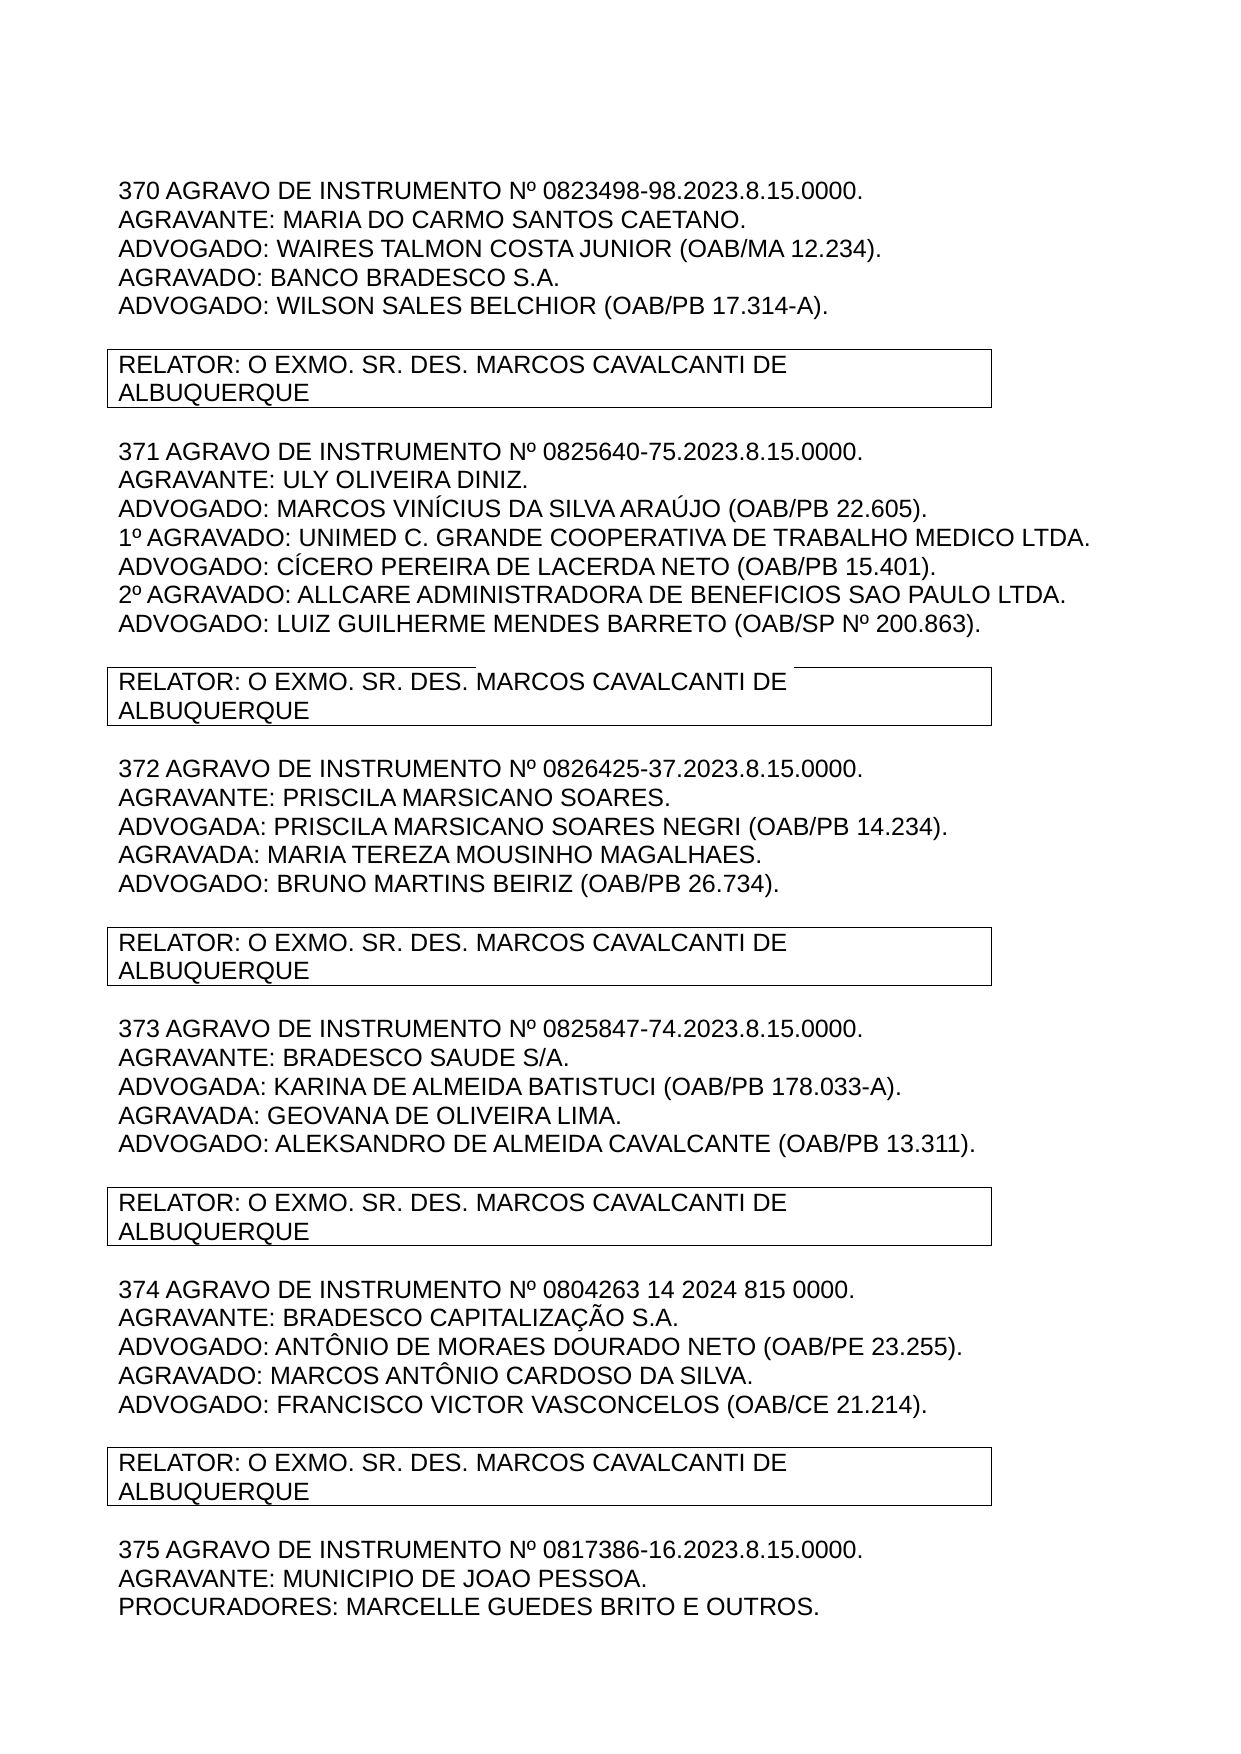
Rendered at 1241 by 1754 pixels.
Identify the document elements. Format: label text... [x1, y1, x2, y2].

text 375 AGRAVO DE INSTRUMENTO Nº 0817386-16.2023.8.15.0000. [118, 1535, 1122, 1564]
text ADVOGADO: ANTÔNIO DE MORAES DOURADO NETO (OAB/PE 23.255). [118, 1332, 1122, 1361]
text 373 AGRAVO DE INSTRUMENTO Nº 0825847-74.2023.8.15.0000. [118, 1014, 1122, 1043]
text 1º AGRAVADO: UNIMED C. GRANDE COOPERATIVA DE TRABALHO MEDICO LTDA. [118, 523, 1122, 552]
text 370 AGRAVO DE INSTRUMENTO Nº 0823498-98.2023.8.15.0000. [118, 176, 1122, 205]
text ADVOGADO: CÍCERO PEREIRA DE LACERDA NETO (OAB/PB 15.401). [118, 552, 1122, 580]
text 372 AGRAVO DE INSTRUMENTO Nº 0826425-37.2023.8.15.0000. [118, 754, 1122, 783]
table_header RELATOR: O EXMO. SR. DES. MARCOS CAVALCANTI DE ALBUQUERQUE [108, 668, 991, 725]
text AGRAVADO: MARCOS ANTÔNIO CARDOSO DA SILVA. [118, 1361, 1122, 1390]
text ADVOGADA: KARINA DE ALMEIDA BATISTUCI (OAB/PB 178.033-A). [118, 1072, 1122, 1101]
text PROCURADORES: MARCELLE GUEDES BRITO E OUTROS. [118, 1592, 1122, 1621]
text AGRAVANTE: ULY OLIVEIRA DINIZ. [118, 465, 1122, 494]
text AGRAVANTE: BRADESCO SAUDE S/A. [118, 1043, 1122, 1072]
text AGRAVANTE: MARIA DO CARMO SANTOS CAETANO. [118, 205, 1122, 234]
text ADVOGADO: LUIZ GUILHERME MENDES BARRETO (OAB/SP Nº 200.863). [118, 609, 1122, 638]
text AGRAVANTE: BRADESCO CAPITALIZAÇÃO S.A. [118, 1303, 1122, 1332]
text ADVOGADA: PRISCILA MARSICANO SOARES NEGRI (OAB/PB 14.234). [118, 812, 1122, 841]
table_header RELATOR: O EXMO. SR. DES. MARCOS CAVALCANTI DE ALBUQUERQUE [108, 350, 991, 407]
text ADVOGADO: WAIRES TALMON COSTA JUNIOR (OAB/MA 12.234). [118, 234, 1122, 263]
text ADVOGADO: FRANCISCO VICTOR VASCONCELOS (OAB/CE 21.214). [118, 1390, 1122, 1418]
table_header RELATOR: O EXMO. SR. DES. MARCOS CAVALCANTI DE ALBUQUERQUE [108, 1188, 991, 1245]
text ADVOGADO: BRUNO MARTINS BEIRIZ (OAB/PB 26.734). [118, 869, 1122, 898]
table_header RELATOR: O EXMO. SR. DES. MARCOS CAVALCANTI DE ALBUQUERQUE [108, 1448, 991, 1505]
text AGRAVADA: MARIA TEREZA MOUSINHO MAGALHAES. [118, 841, 1122, 869]
text AGRAVADA: GEOVANA DE OLIVEIRA LIMA. [118, 1101, 1122, 1129]
text ADVOGADO: WILSON SALES BELCHIOR (OAB/PB 17.314-A). [118, 291, 1122, 320]
text ADVOGADO: MARCOS VINÍCIUS DA SILVA ARAÚJO (OAB/PB 22.605). [118, 494, 1122, 523]
text 2º AGRAVADO: ALLCARE ADMINISTRADORA DE BENEFICIOS SAO PAULO LTDA. [118, 580, 1122, 609]
text AGRAVANTE: MUNICIPIO DE JOAO PESSOA. [118, 1564, 1122, 1592]
text 374 AGRAVO DE INSTRUMENTO Nº 0804263 14 2024 815 0000. [118, 1275, 1122, 1303]
text 371 AGRAVO DE INSTRUMENTO Nº 0825640-75.2023.8.15.0000. [118, 437, 1122, 465]
table_header RELATOR: O EXMO. SR. DES. MARCOS CAVALCANTI DE ALBUQUERQUE [108, 928, 991, 985]
text ADVOGADO: ALEKSANDRO DE ALMEIDA CAVALCANTE (OAB/PB 13.311). [118, 1129, 1122, 1158]
text AGRAVADO: BANCO BRADESCO S.A. [118, 263, 1122, 291]
text AGRAVANTE: PRISCILA MARSICANO SOARES. [118, 783, 1122, 812]
